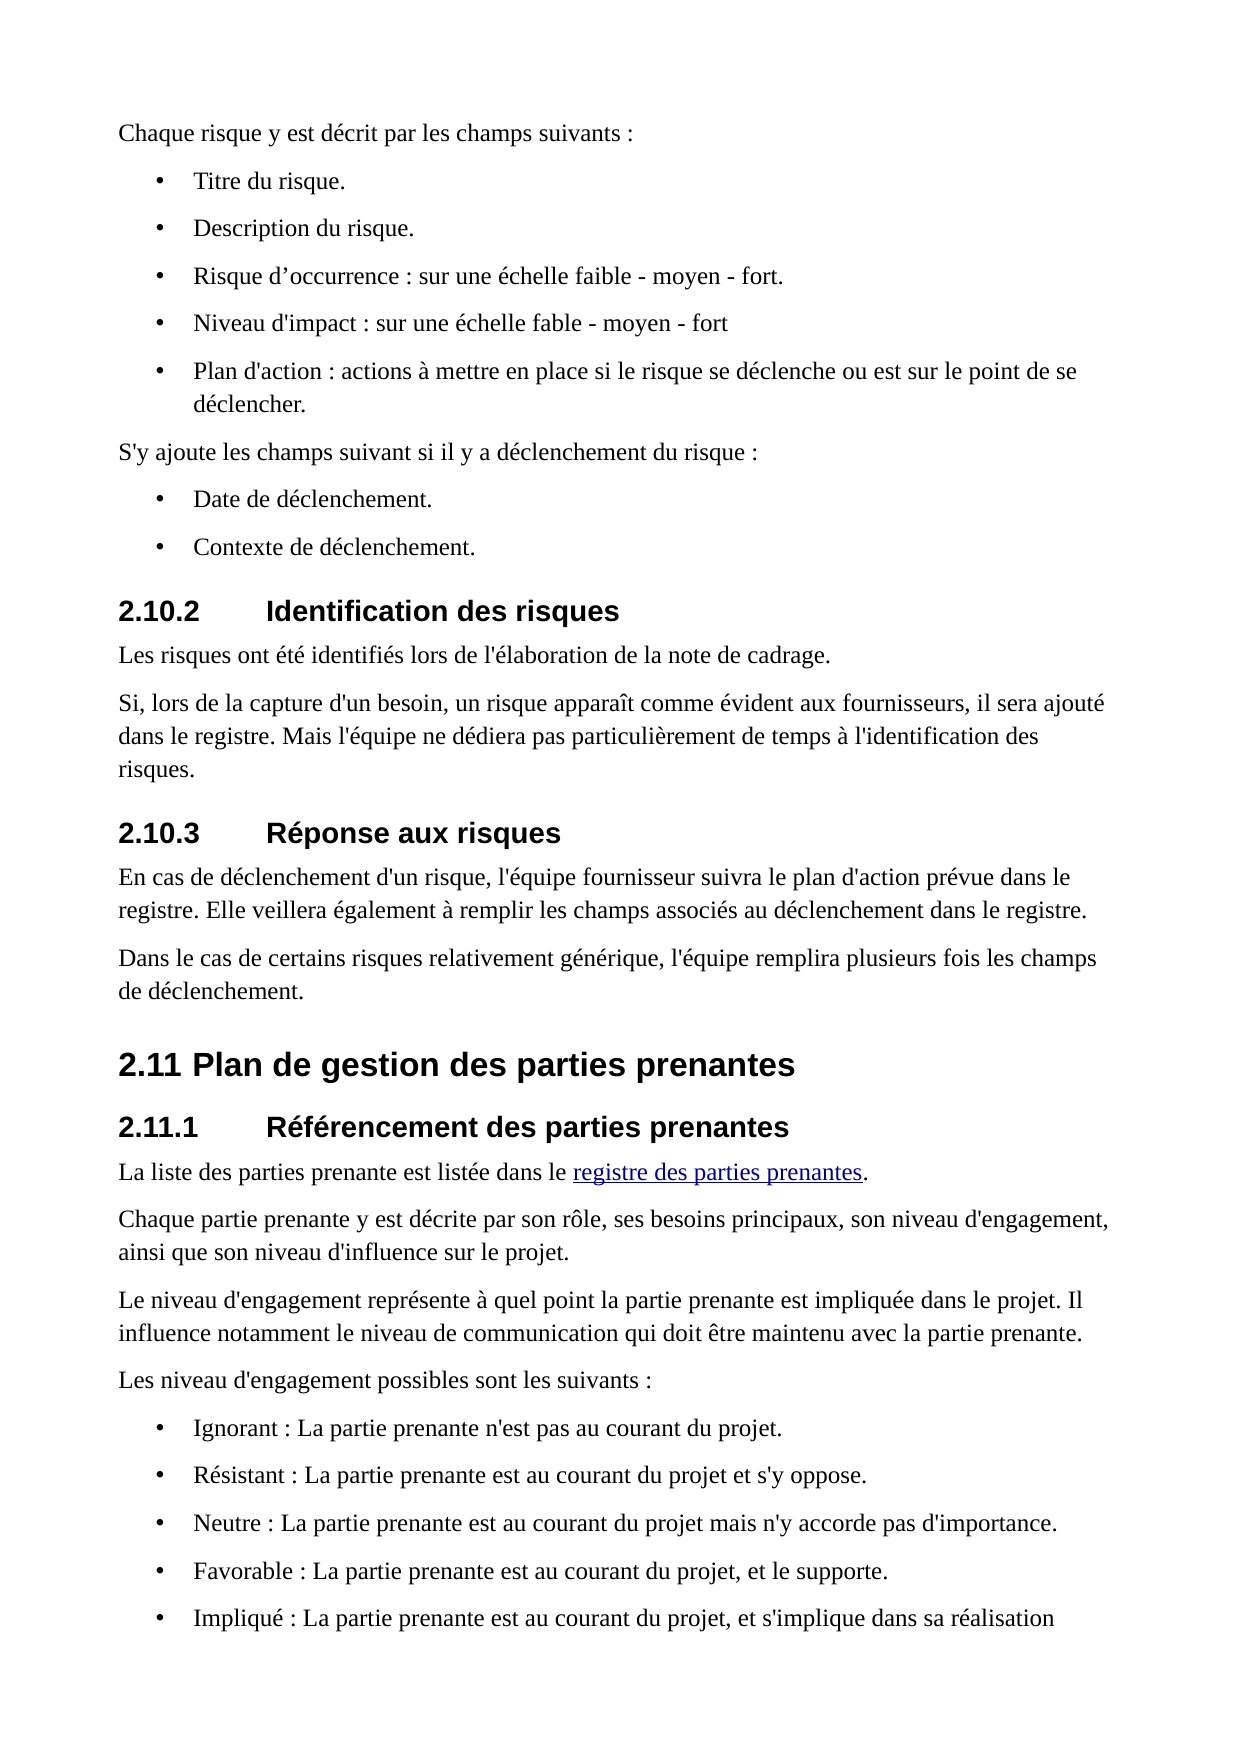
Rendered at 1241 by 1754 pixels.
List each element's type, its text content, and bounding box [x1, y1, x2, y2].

list Favorable : La partie prenante est au courant du projet, et le supporte. [156, 1556, 1122, 1584]
list Ignorant : La partie prenante n'est pas au courant du projet. [156, 1413, 1122, 1442]
text Chaque risque y est décrit par les champs suivants : [118, 118, 1122, 147]
text Chaque partie prenante y est décrite par son rôle, ses besoins principaux, son niveau d'engagement, ainsi que son niveau d'influence sur le projet. [118, 1204, 1122, 1266]
text Les niveau d'engagement possibles sont les suivants : [118, 1365, 1122, 1394]
text S'y ajoute les champs suivant si il y a déclenchement du risque : [118, 437, 1122, 466]
text Dans le cas de certains risques relativement générique, l'équipe remplira plusieurs fois les champs de déclenchement. [118, 943, 1122, 1005]
list Plan d'action : actions à mettre en place si le risque se déclenche ou est sur le point de se déclencher. [156, 356, 1122, 418]
text La liste des parties prenante est listée dans le registre des parties prenantes. [118, 1157, 1122, 1185]
subtitle Référencement des parties prenantes [118, 1110, 1122, 1144]
text Le niveau d'engagement représente à quel point la partie prenante est impliquée dans le projet. Il influence notamment le niveau de communication qui doit être maintenu avec la partie prenante. [118, 1285, 1122, 1347]
list Résistant : La partie prenante est au courant du projet et s'y oppose. [156, 1461, 1122, 1489]
subtitle Plan de gestion des parties prenantes [118, 1044, 1122, 1083]
list Risque d’occurrence : sur une échelle faible - moyen - fort. [156, 261, 1122, 290]
subtitle Identification des risques [118, 594, 1122, 628]
text En cas de déclenchement d'un risque, l'équipe fournisseur suivra le plan d'action prévue dans le registre. Elle veillera également à remplir les champs associés au déclenchement dans le registre. [118, 862, 1122, 924]
list Contexte de déclenchement. [156, 532, 1122, 561]
list Impliqué : La partie prenante est au courant du projet, et s'implique dans sa réalisation [156, 1603, 1122, 1632]
text Si, lors de la capture d'un besoin, un risque apparaît comme évident aux fournisseurs, il sera ajouté dans le registre. Mais l'équipe ne dédiera pas particulièrement de temps à l'identification des risques. [118, 688, 1122, 783]
list Neutre : La partie prenante est au courant du projet mais n'y accorde pas d'importance. [156, 1508, 1122, 1537]
list Titre du risque. [156, 166, 1122, 194]
list Niveau d'impact : sur une échelle fable - moyen - fort [156, 308, 1122, 337]
list Description du risque. [156, 213, 1122, 242]
subtitle Réponse aux risques [118, 816, 1122, 850]
list Date de déclenchement. [156, 484, 1122, 513]
text Les risques ont été identifiés lors de l'élaboration de la note de cadrage. [118, 640, 1122, 669]
